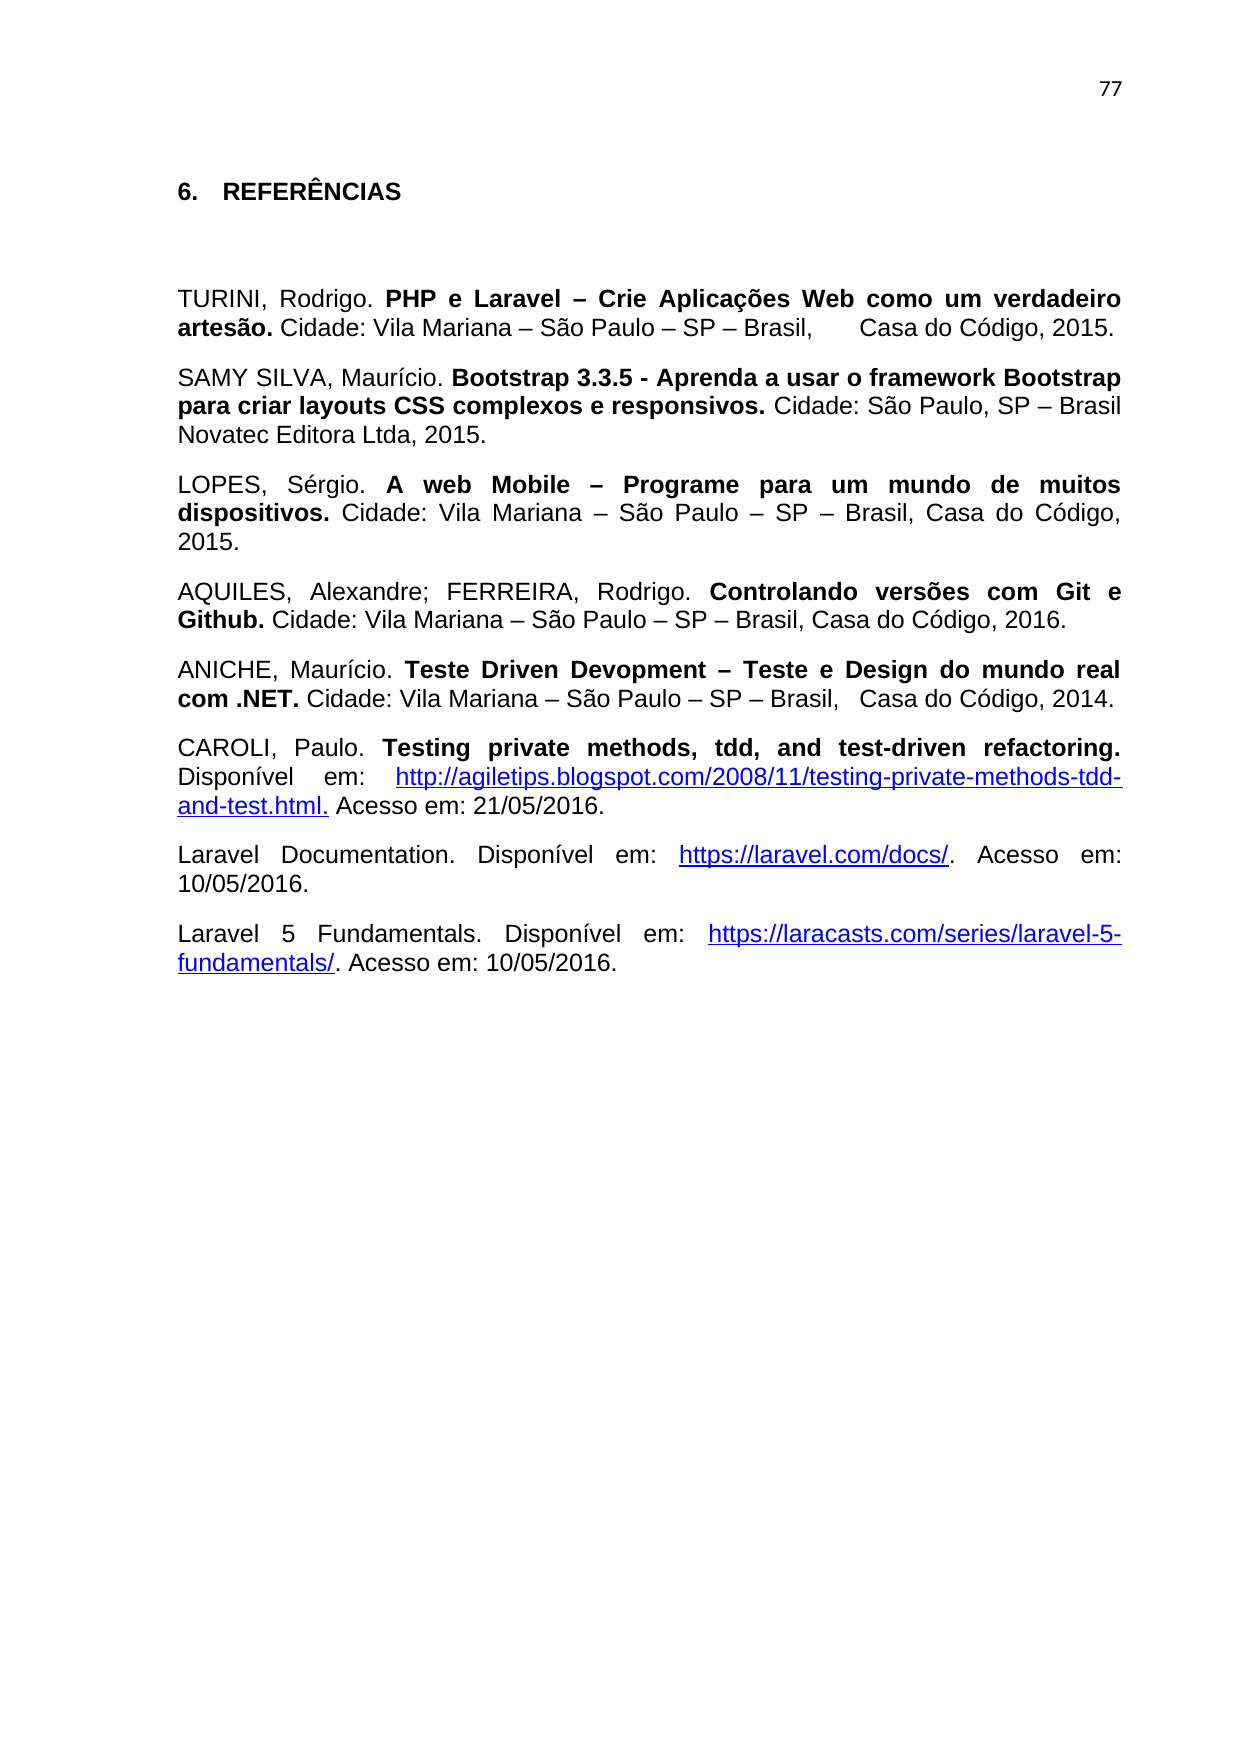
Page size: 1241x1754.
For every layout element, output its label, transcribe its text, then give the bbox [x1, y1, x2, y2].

subtitle REFERÊNCIAS [177, 177, 1122, 206]
text ANICHE, Maurício. Teste Driven Devopment – Teste e Design do mundo real com .NET. Cidade: Vila Mariana – São Paulo – SP – Brasil, Casa do Código, 2014. [177, 655, 1122, 713]
text TURINI, Rodrigo. PHP e Laravel – Crie Aplicações Web como um verdadeiro artesão. Cidade: Vila Mariana – São Paulo – SP – Brasil, Casa do Código, 2015. [177, 284, 1122, 342]
text Laravel 5 Fundamentals. Disponível em: https://laracasts.com/series/laravel-5-fundamentals/. Acesso em: 10/05/2016. [177, 919, 1122, 976]
text AQUILES, Alexandre; FERREIRA, Rodrigo. Controlando versões com Git e Github. Cidade: Vila Mariana – São Paulo – SP – Brasil, Casa do Código, 2016. [177, 577, 1122, 634]
text CAROLI, Paulo. Testing private methods, tdd, and test-driven refactoring. Disponível em: http://agiletips.blogspot.com/2008/11/testing-private-methods-tdd-and-test.html. Acesso em: 21/05/2016. [177, 733, 1122, 820]
text LOPES, Sérgio. A web Mobile – Programe para um mundo de muitos dispositivos. Cidade: Vila Mariana – São Paulo – SP – Brasil, Casa do Código, 2015. [177, 470, 1122, 556]
text SAMY SILVA, Maurício. Bootstrap 3.3.5 - Aprenda a usar o framework Bootstrap para criar layouts CSS complexos e responsivos. Cidade: São Paulo, SP – Brasil Novatec Editora Ltda, 2015. [177, 363, 1122, 449]
text Laravel Documentation. Disponível em: https://laravel.com/docs/. Acesso em: 10/05/2016. [177, 841, 1122, 898]
